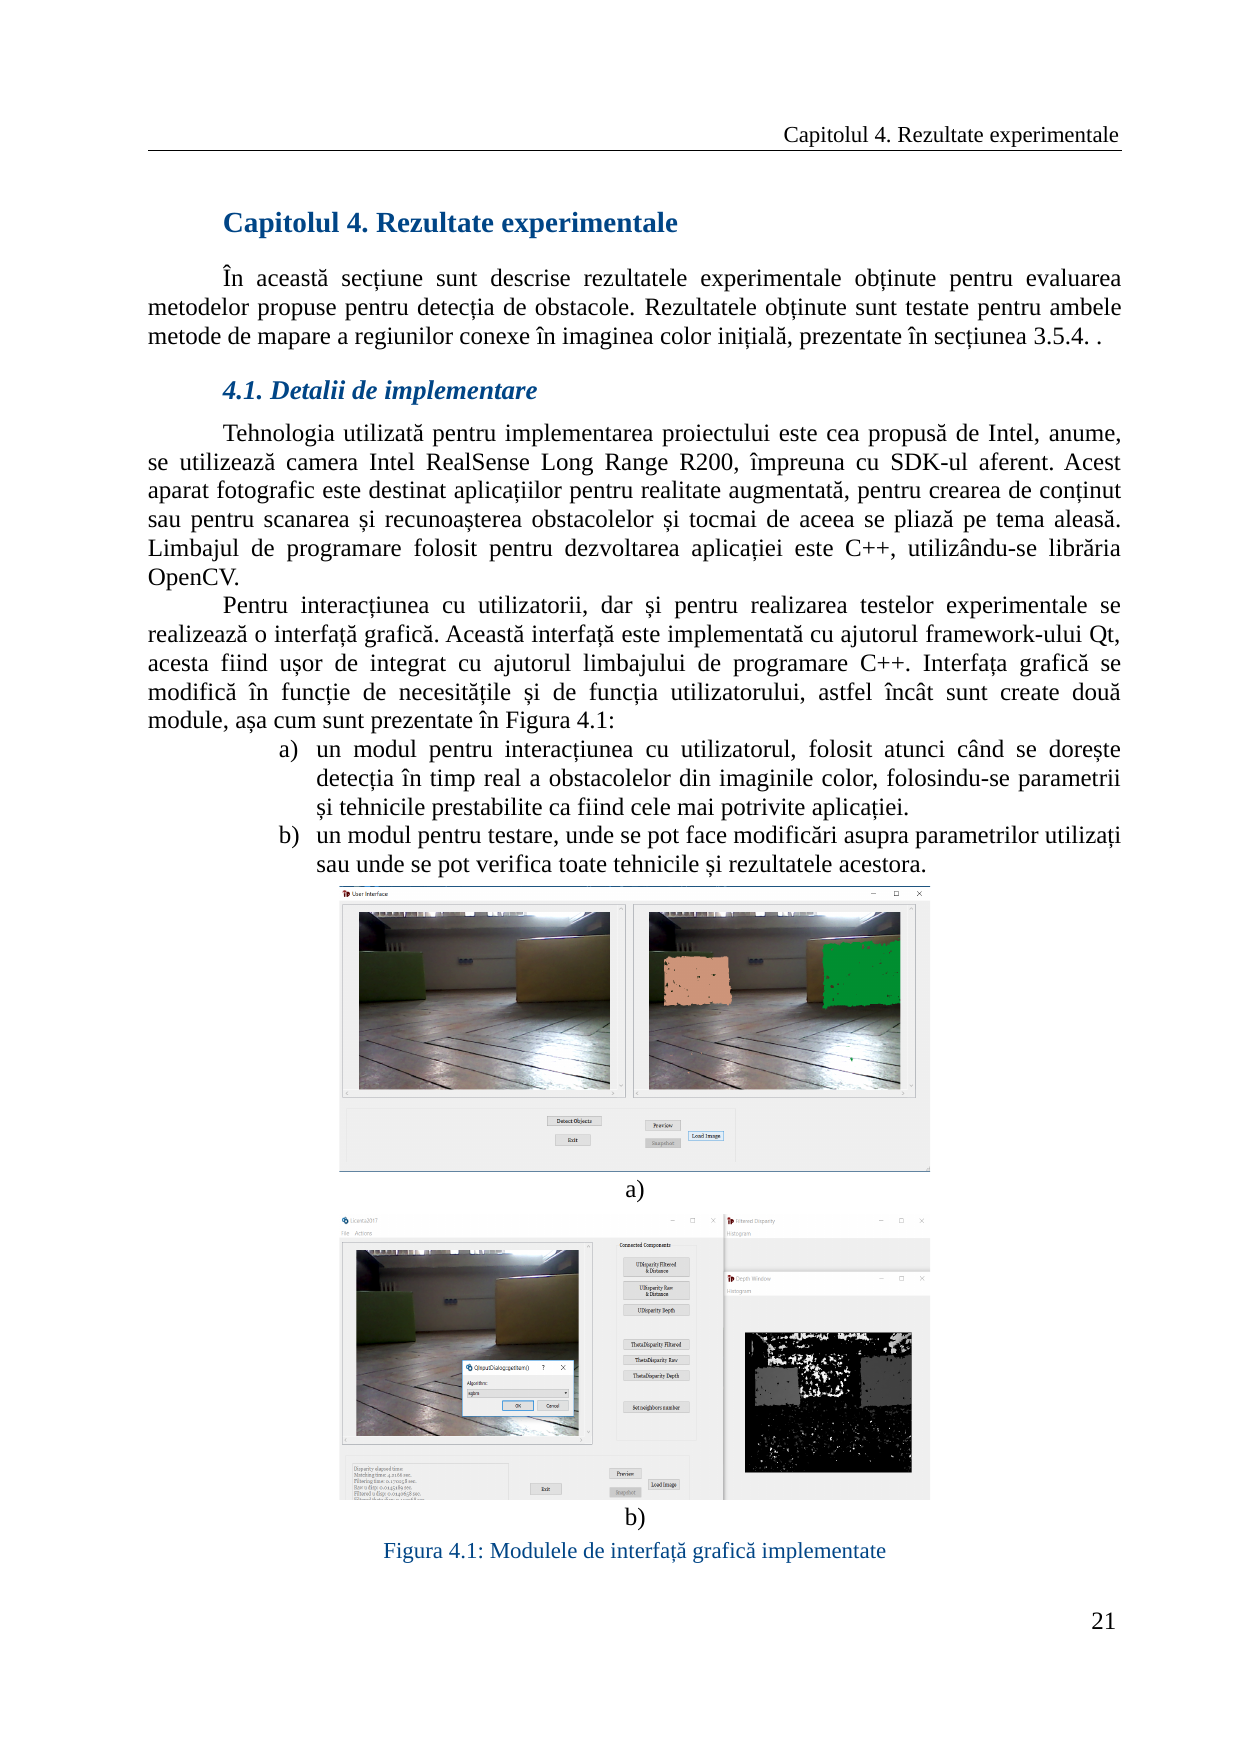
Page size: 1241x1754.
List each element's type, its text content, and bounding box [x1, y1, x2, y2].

table_header a) [148, 881, 1122, 1209]
list un modul pentru testare, unde se pot face modificări asupra parametrilor utilizați sau unde se pot verifica toate tehnicile și rezultatele acestora. [279, 820, 1122, 878]
list un modul pentru interacțiunea cu utilizatorul, folosit atunci când se dorește detecția în timp real a obstacolelor din imaginile color, folosindu-se parametrii și tehnicile prestabilite ca fiind cele mai potrivite aplicației. [279, 734, 1122, 820]
table_cell b) [148, 1209, 1122, 1537]
text Tehnologia utilizată pentru implementarea proiectului este cea propusă de Intel, anume, se utilizează camera Intel RealSense Long Range R200, împreuna cu SDK-ul aferent. Acest aparat fotografic este destinat aplicațiilor pentru realitate augmentată, pentru crearea de conținut sau pentru scanarea și recunoașterea obstacolelor și tocmai de aceea se pliază pe tema aleasă. Limbajul de programare folosit pentru dezvoltarea aplicației este C++, utilizându-se librăria OpenCV. [148, 418, 1122, 590]
picture [339, 1214, 931, 1500]
text Figura 4.1: Modulele de interfață grafică implementate [148, 1537, 1122, 1563]
text În această secțiune sunt descrise rezultatele experimentale obținute pentru evaluarea metodelor propuse pentru detecția de obstacole. Rezultatele obținute sunt testate pentru ambele metode de mapare a regiunilor conexe în imaginea color inițială, prezentate în secțiunea 3.5.4. [148, 263, 1122, 349]
subtitle Detalii de implementare [223, 374, 1122, 406]
text Pentru interacțiunea cu utilizatorii, dar și pentru realizarea testelor experimentale se realizează o interfață grafică. Această interfață este implementată cu ajutorul framework-ului Qt, acesta fiind ușor de integrat cu ajutorul limbajului de programare C++. Interfața grafică se modifică în funcție de necesitățile și de funcția utilizatorului, astfel încât sunt create două module, așa cum sunt prezentate în Figura 4.1: [148, 590, 1122, 734]
subtitle Rezultate experimentale [148, 205, 1122, 238]
picture [339, 886, 931, 1172]
